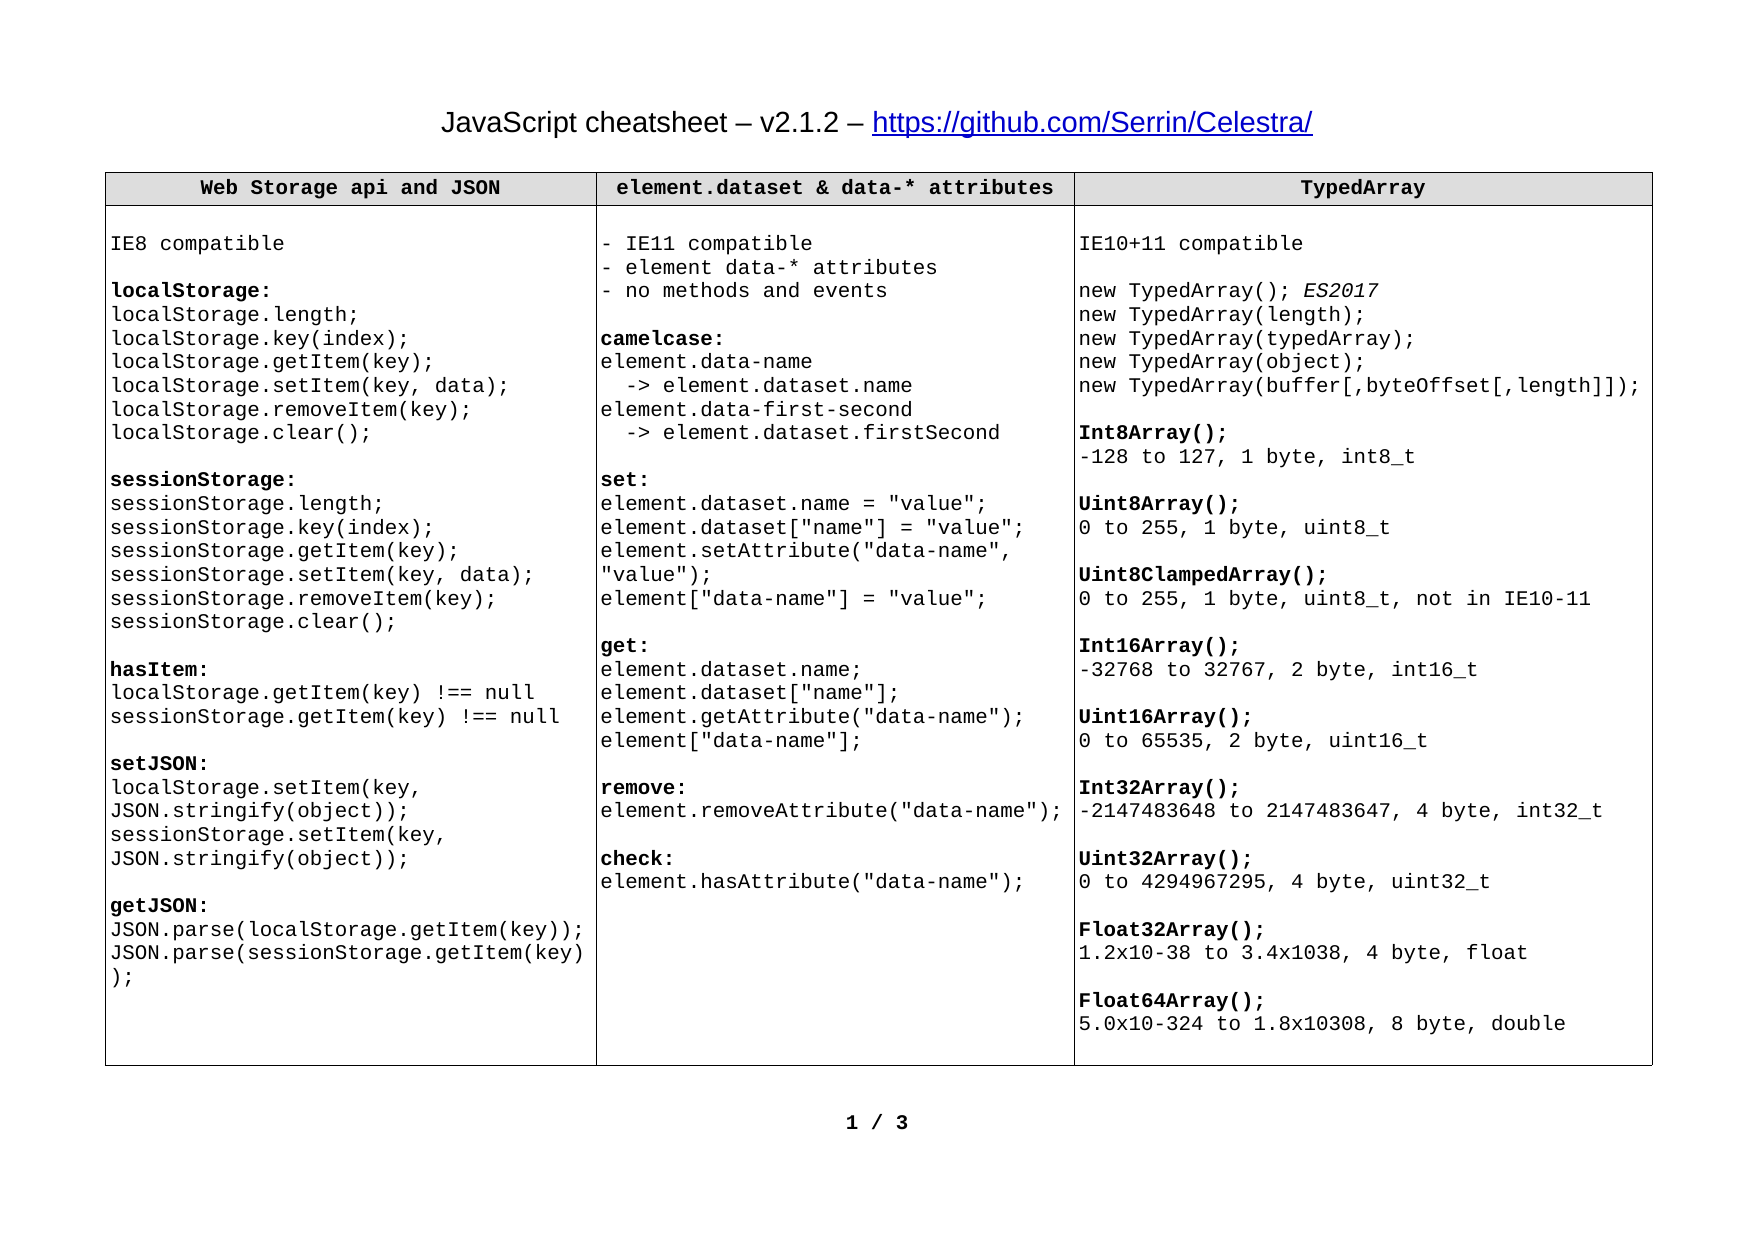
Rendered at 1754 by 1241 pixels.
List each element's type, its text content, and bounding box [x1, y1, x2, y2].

table_cell IE10+11 compatible new TypedArray(); ES2017 new TypedArray(length); new TypedArray(typedArray); new TypedArray(object); new TypedArray(buffer[,byteOffset[,length]]); Int8Array(); -128 to 127, 1 byte, int8_t Uint8Array(); 0 to 255, 1 byte, uint8_t Uint8ClampedArray(); 0 to 255, 1 byte, uint8_t, not in IE10-11 Int16Array(); -32768 to 32767, 2 byte, int16_t Uint16Array(); 0 to 65535, 2 byte, uint16_t Int32Array(); -2147483648 to 2147483647, 4 byte, int32_t Uint32Array(); 0 to 4294967295, 4 byte, uint32_t Float32Array(); 1.2x10-38 to 3.4x1038, 4 byte, float Float64Array(); 5.0x10-324 to 1.8x10308, 8 byte, double [1075, 206, 1652, 1065]
table_cell - IE11 compatible - element data-* attributes - no methods and events camelcase: element.data-name -> element.dataset.name element.data-first-second -> element.dataset.firstSecond set: element.dataset.name = "value"; element.dataset["name"] = "value"; element.setAttribute("data-name", "value"); element["data-name"] = "value"; get: element.dataset.name; element.dataset["name"]; element.getAttribute("data-name"); element["data-name"]; remove: element.removeAttribute("data-name"); check: element.hasAttribute("data-name"); [597, 206, 1074, 1065]
table_header TypedArray [1075, 173, 1652, 205]
table_cell IE8 compatible localStorage: localStorage.length; localStorage.key(index); localStorage.getItem(key); localStorage.setItem(key, data); localStorage.removeItem(key); localStorage.clear(); sessionStorage: sessionStorage.length; sessionStorage.key(index); sessionStorage.getItem(key); sessionStorage.setItem(key, data); sessionStorage.removeItem(key); sessionStorage.clear(); hasItem: localStorage.getItem(key) !== null sessionStorage.getItem(key) !== null setJSON: localStorage.setItem(key, JSON.stringify(object)); sessionStorage.setItem(key, JSON.stringify(object)); getJSON: JSON.parse(localStorage.getItem(key)); JSON.parse(sessionStorage.getItem(key)); [106, 206, 596, 1065]
text JavaScript cheatsheet – v2.1.2 – https://github.com/Serrin/Celestra/ [105, 105, 1648, 138]
table_header Web Storage api and JSON [106, 173, 596, 205]
table_header element.dataset & data-* attributes [597, 173, 1074, 205]
